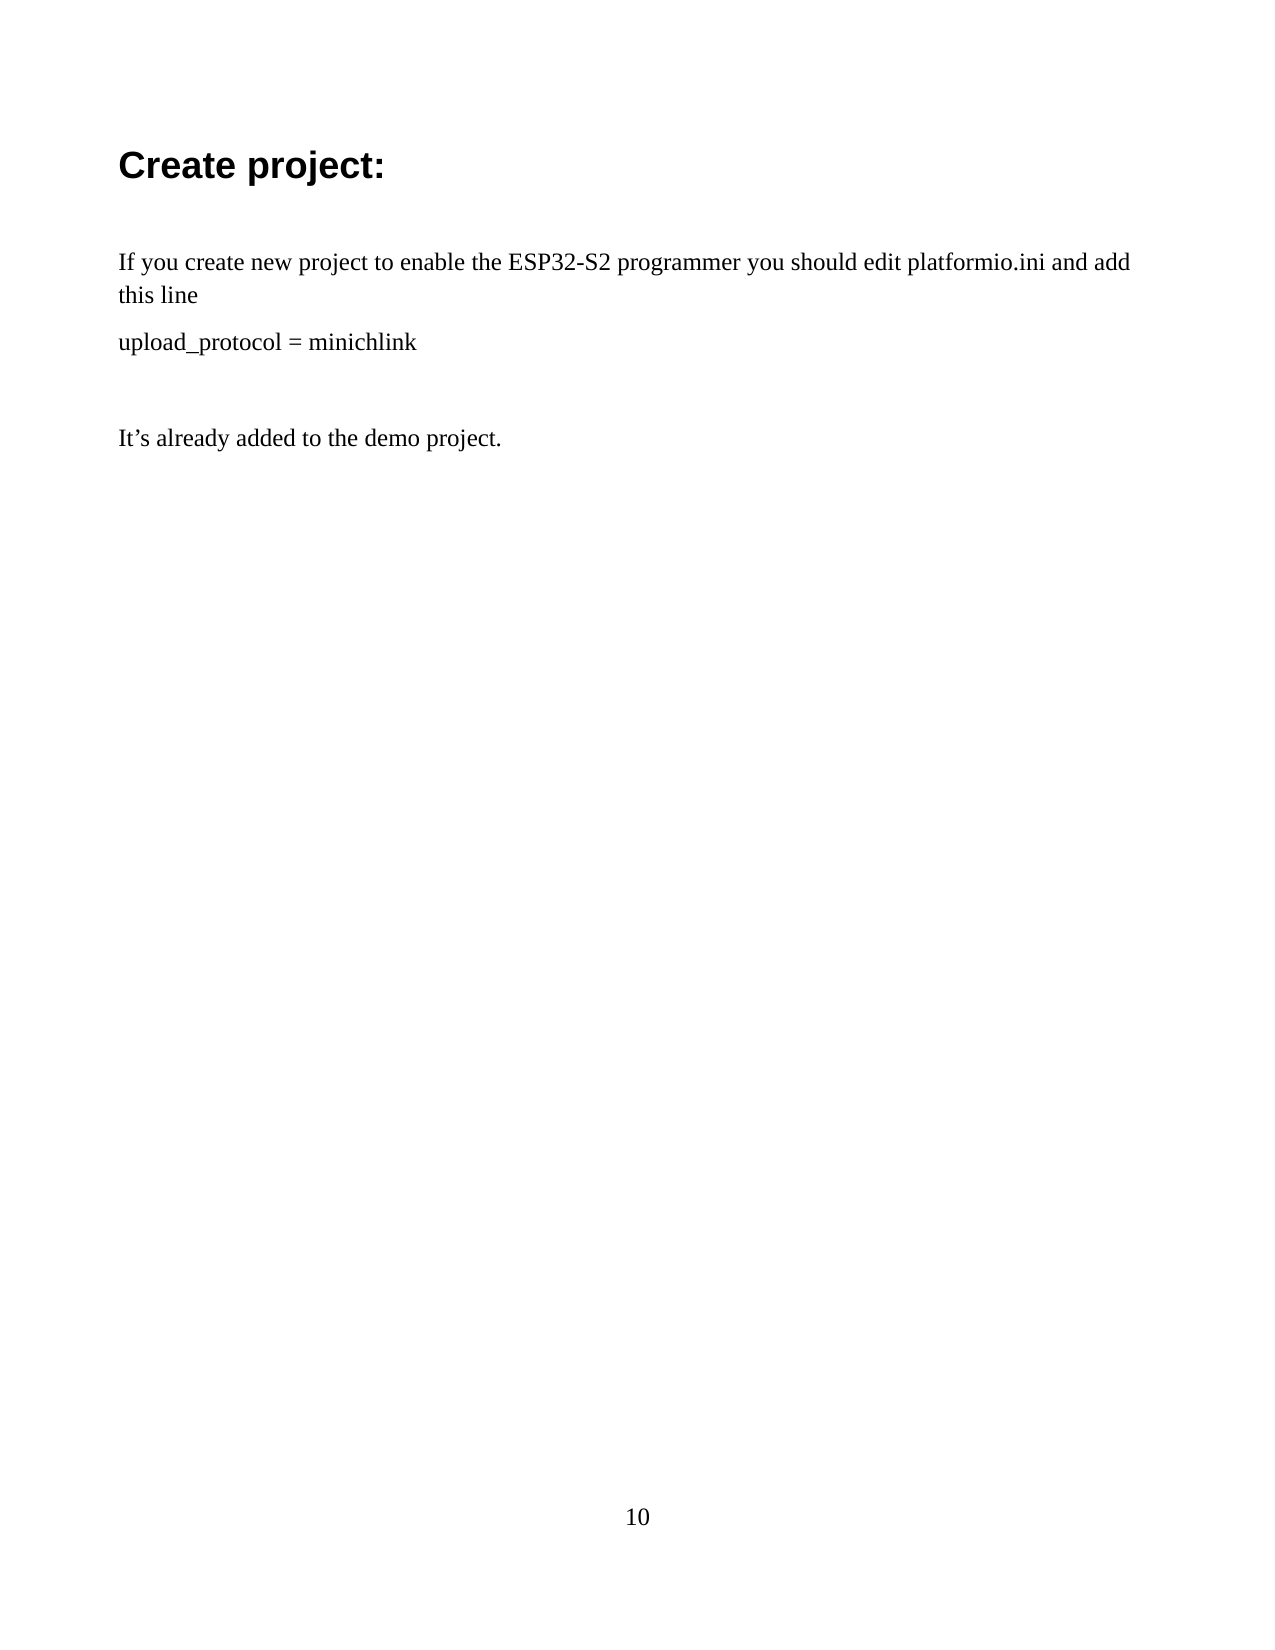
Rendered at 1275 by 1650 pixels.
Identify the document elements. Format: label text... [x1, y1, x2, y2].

subtitle upload_protocol = minichlink [118, 327, 1157, 356]
subtitle If you create new project to enable the ESP32-S2 programmer you should edit platformio.ini and add this line [118, 247, 1157, 309]
subtitle It’s already added to the demo project. [118, 423, 1157, 451]
subtitle Create project: [118, 143, 1157, 187]
